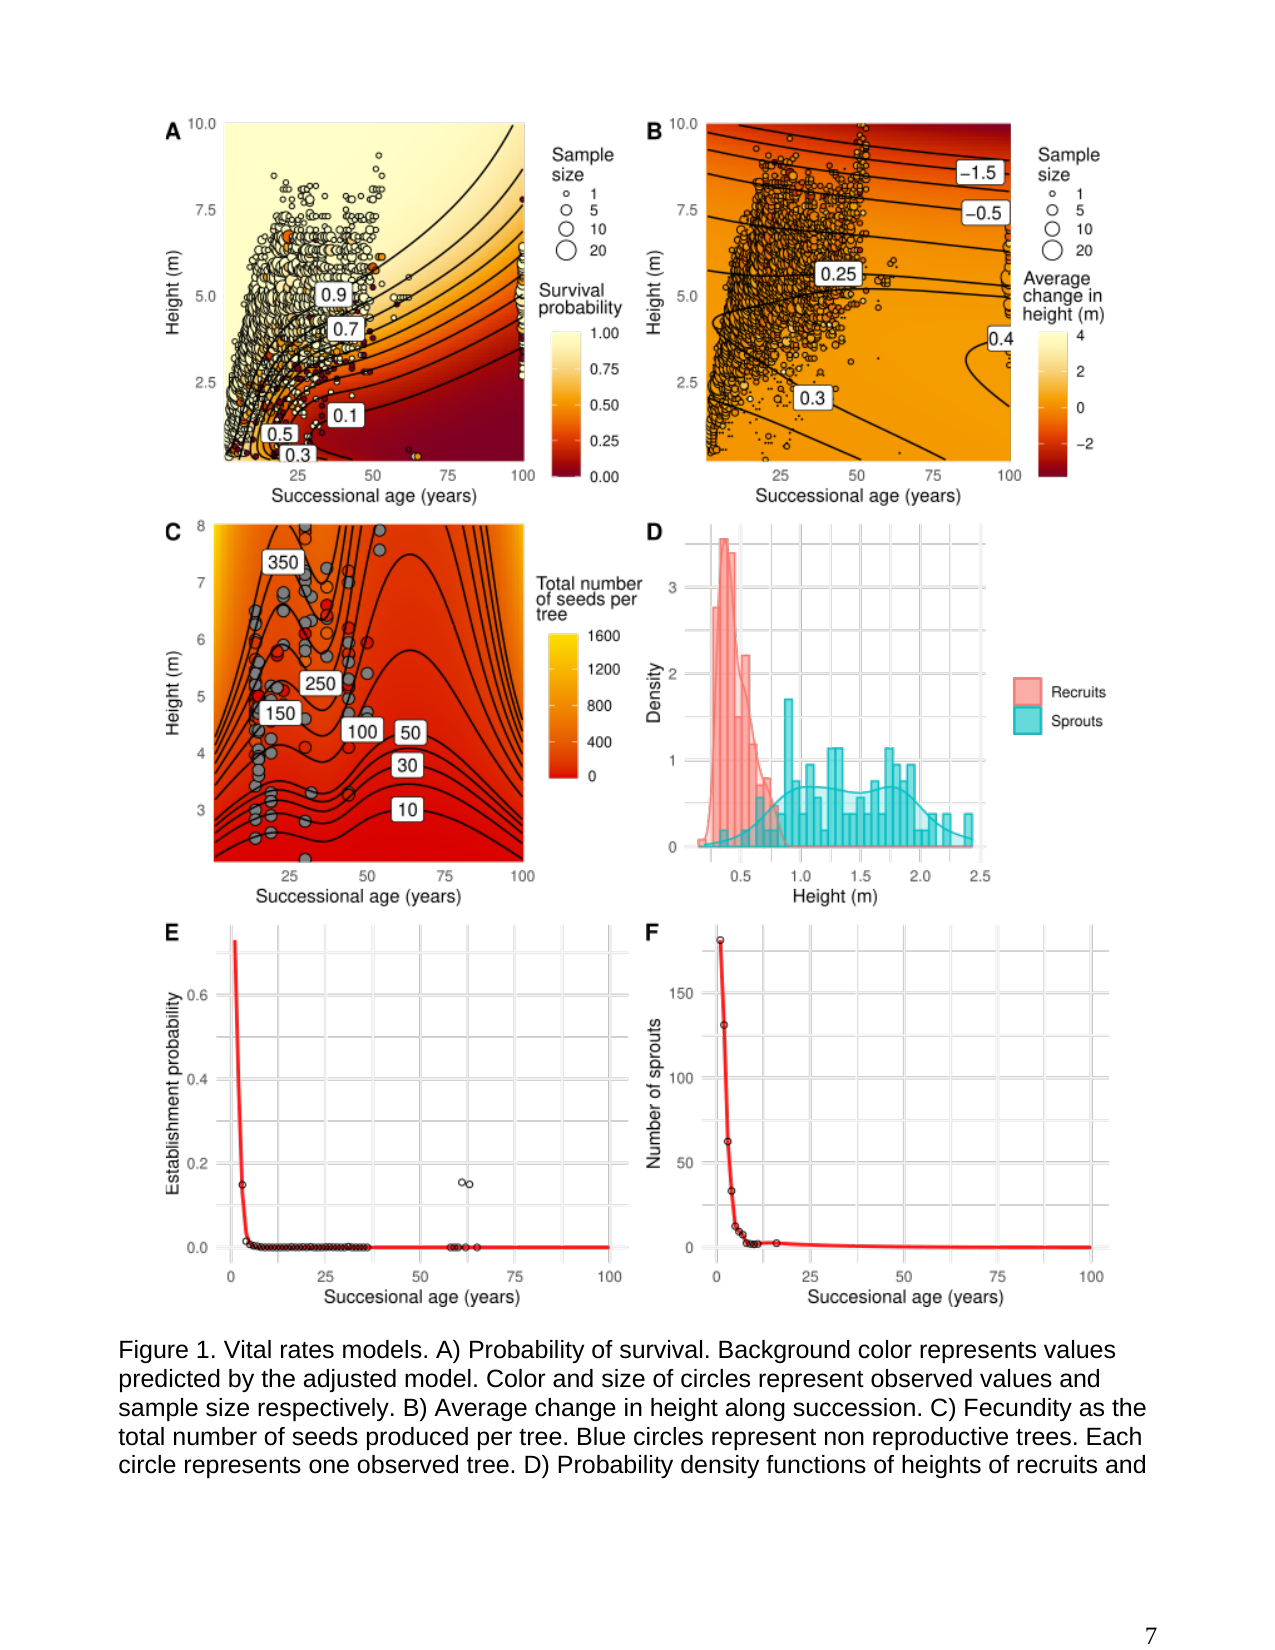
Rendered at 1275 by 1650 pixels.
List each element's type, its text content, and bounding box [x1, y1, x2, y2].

picture [165, 118, 1110, 1307]
text Figure 1. Vital rates models. A) Probability of survival. Background color represents values predicted by the adjusted model. Color and size of circles represent observed values and sample size respectively. B) Average change in height along succession. C) Fecundity as the total number of seeds produced per tree. Blue circles represent non reproductive trees. Each circle represents one observed tree. D) Probability density functions of heights of recruits and [118, 1335, 1157, 1479]
